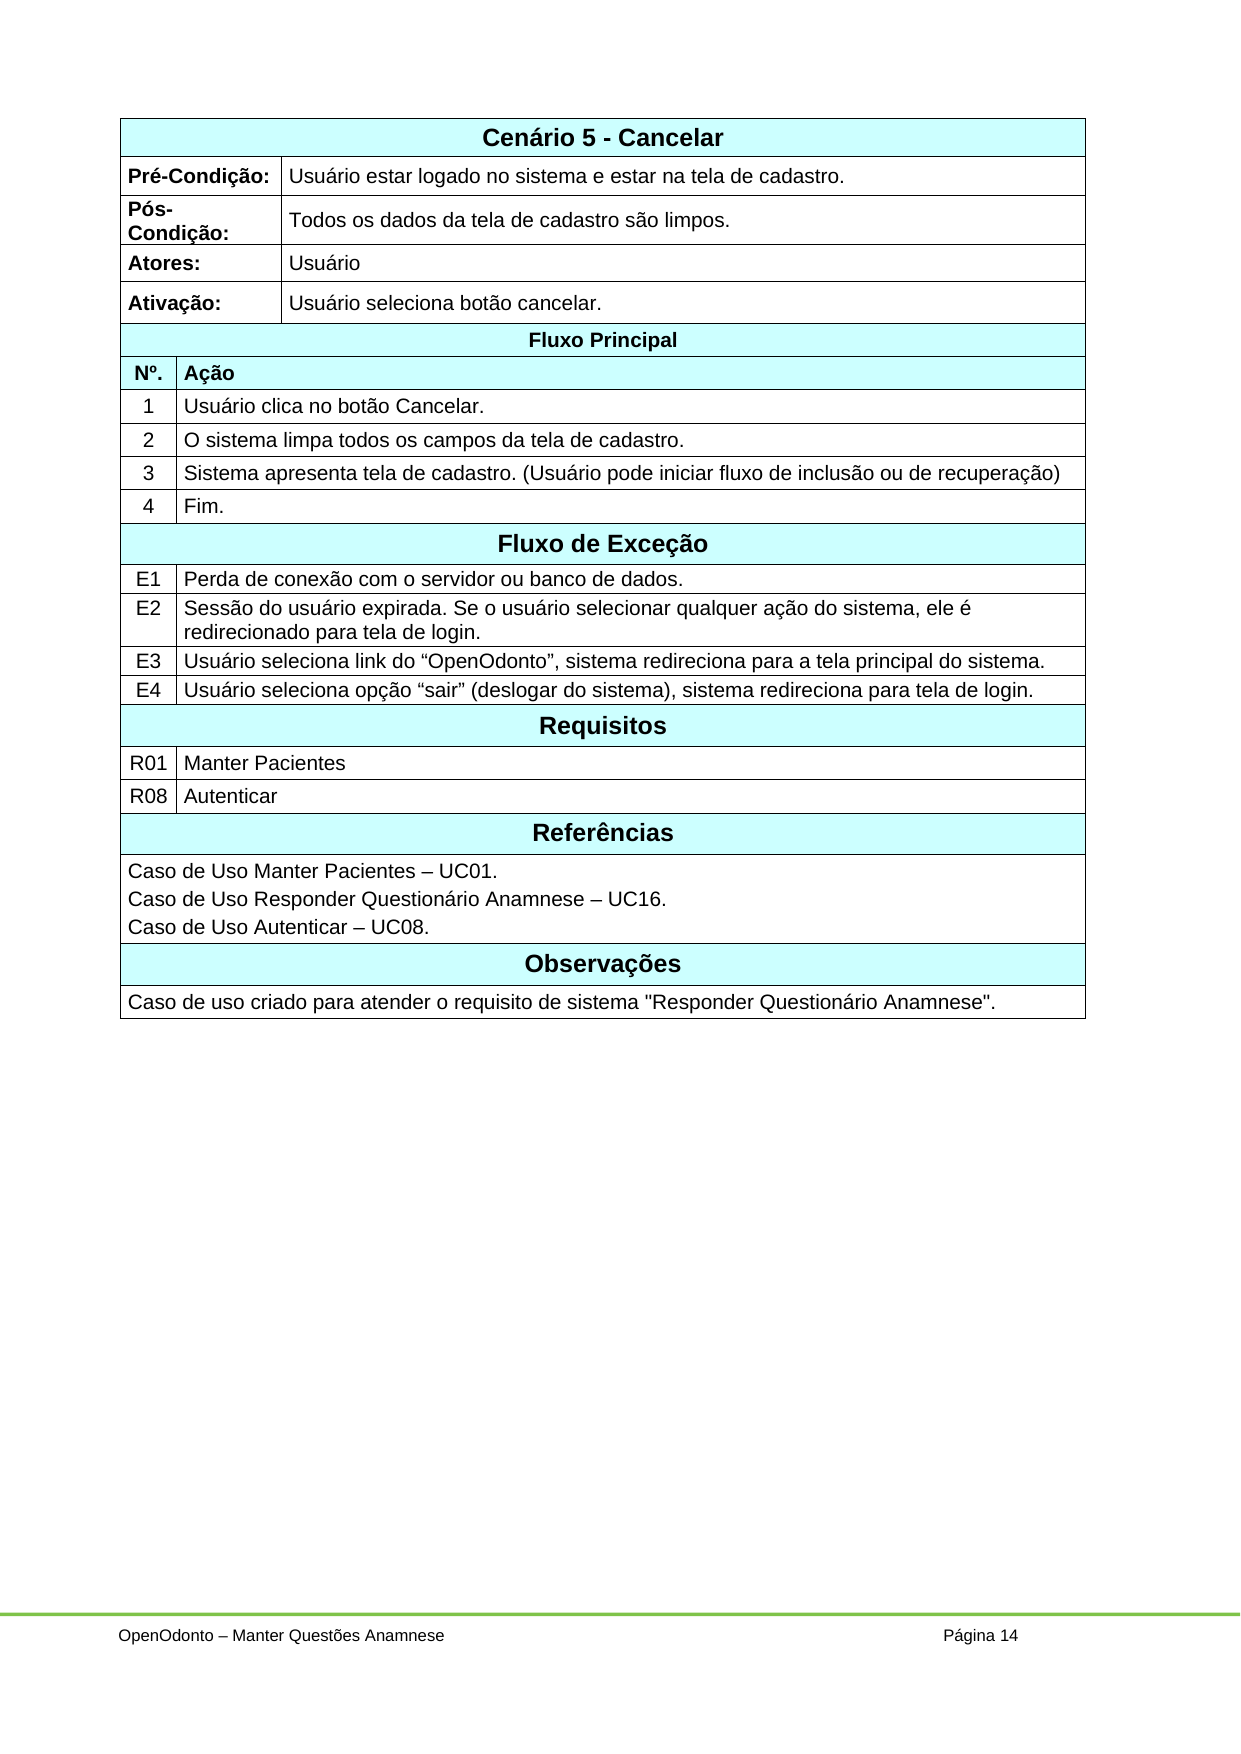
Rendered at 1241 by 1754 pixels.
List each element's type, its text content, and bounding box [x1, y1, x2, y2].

table_cell Pós-Condição: [121, 196, 281, 244]
table_cell Fluxo de Exceção [121, 524, 1085, 564]
table_cell Sessão do usuário expirada. Se o usuário selecionar qualquer ação do sistema, ele é redirecionado para tela de login. [177, 594, 1085, 646]
table_cell E1 [121, 565, 176, 593]
table_cell Pré-Condição: [121, 157, 281, 195]
table_cell E2 [121, 594, 176, 646]
table_cell 3 [121, 457, 176, 489]
table_cell Sistema apresenta tela de cadastro. (Usuário pode iniciar fluxo de inclusão ou de recuperação) [177, 457, 1085, 489]
table_cell Fim. [177, 490, 1085, 522]
table_cell Ação [177, 357, 1085, 389]
table_cell E4 [121, 676, 176, 704]
table_cell O sistema limpa todos os campos da tela de cadastro. [177, 424, 1085, 456]
table_cell Autenticar [177, 780, 1085, 812]
table_cell Nº. [121, 357, 176, 389]
table_cell Usuário clica no botão Cancelar. [177, 390, 1085, 422]
table_cell Requisitos [121, 705, 1085, 746]
table_cell Referências [121, 814, 1085, 854]
table_cell Perda de conexão com o servidor ou banco de dados. [177, 565, 1085, 593]
table_cell R08 [121, 780, 176, 812]
table_cell 4 [121, 490, 176, 522]
table_cell Todos os dados da tela de cadastro são limpos. [282, 196, 1085, 244]
table_cell Usuário seleciona opção “sair” (deslogar do sistema), sistema redireciona para tela de login. [177, 676, 1085, 704]
table_cell 1 [121, 390, 176, 422]
table_cell 2 [121, 424, 176, 456]
table_cell Usuário seleciona link do “OpenOdonto”, sistema redireciona para a tela principal do sistema. [177, 647, 1085, 675]
table_cell Usuário seleciona botão cancelar. [282, 282, 1085, 322]
table_cell E3 [121, 647, 176, 675]
table_cell Caso de Uso Manter Pacientes – UC01. Caso de Uso Responder Questionário Anamnese – UC16. Caso de Uso Autenticar – UC08. [121, 855, 1085, 943]
table_cell Manter Pacientes [177, 747, 1085, 779]
table_cell Ativação: [121, 282, 281, 322]
table_cell Atores: [121, 245, 281, 281]
table_cell Fluxo Principal [121, 324, 1085, 356]
table_cell Observações [121, 944, 1085, 985]
table_cell Usuário estar logado no sistema e estar na tela de cadastro. [282, 157, 1085, 195]
table_cell Usuário [282, 245, 1085, 281]
table_cell Cenário 5 - Cancelar [121, 119, 1085, 156]
table_cell R01 [121, 747, 176, 779]
table_cell Caso de uso criado para atender o requisito de sistema "Responder Questionário Anamnese". [121, 986, 1085, 1018]
